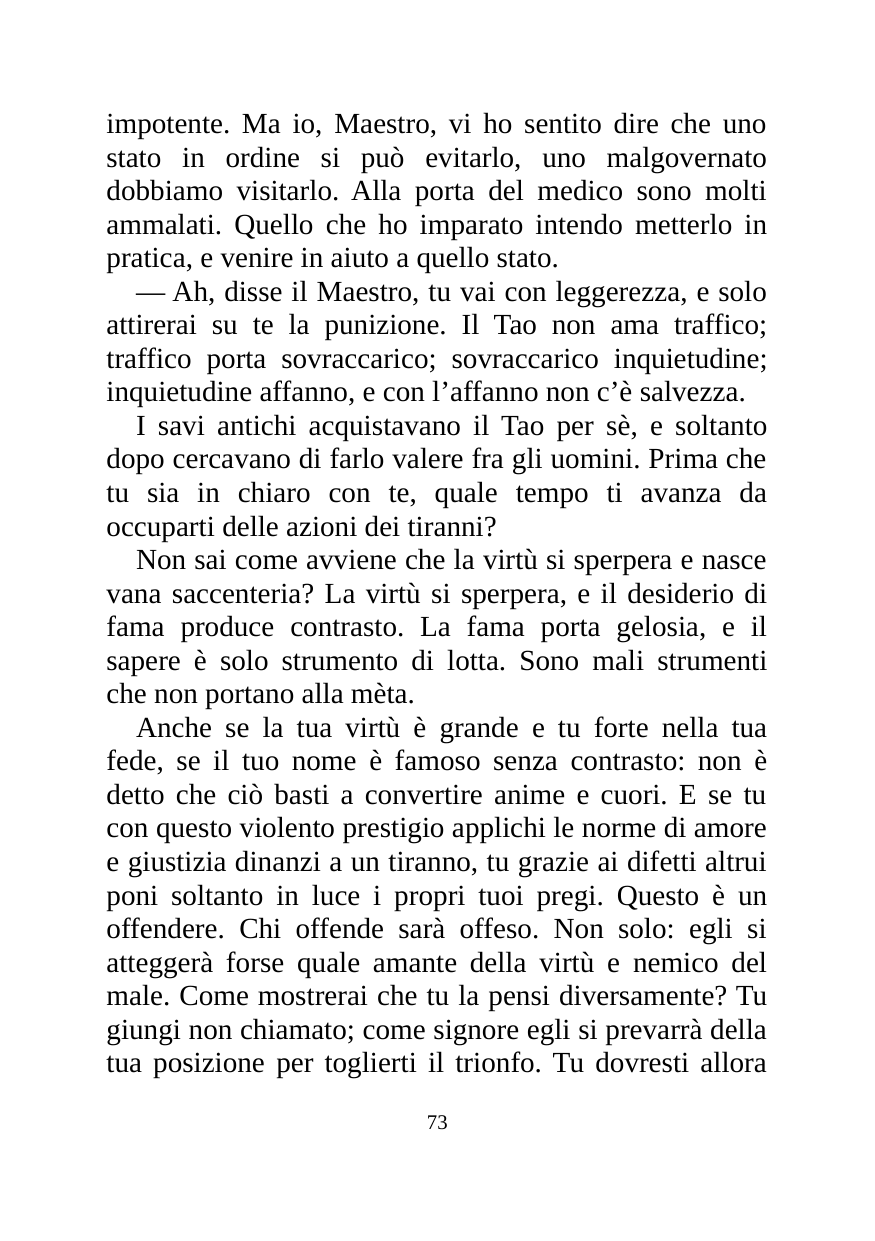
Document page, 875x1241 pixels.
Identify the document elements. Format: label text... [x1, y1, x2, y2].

text Anche se la tua virtù è grande e tu forte nella tua fede, se il tuo nome è famoso senza contrasto: non è detto che ciò basti a convertire anime e cuori. E se tu con questo violento prestigio applichi le norme di amore e giustizia dinanzi a un tiranno, tu grazie ai difetti altrui poni soltanto in luce i propri tuoi pregi. Questo è un offendere. Chi offende sarà offeso. Non solo: egli si atteggerà forse quale amante della virtù e nemico del male. Come mostrerai che tu la pensi diversamente? Tu giungi non chiamato; come signore egli si prevarrà della tua posizione per toglierti il trionfo. Tu dovresti allora [106, 710, 768, 1079]
text — Ah, disse il Maestro, tu vai con leggerezza, e solo attirerai su te la punizione. Il Tao non ama traffico; traffico porta sovraccarico; sovraccarico inquietudine; inquietudine affanno, e con l’affanno non c’è salvezza. [106, 274, 768, 408]
text impotente. Ma io, Maestro, vi ho sentito dire che uno stato in ordine si può evitarlo, uno malgovernato dobbiamo visitarlo. Alla porta del medico sono molti ammalati. Quello che ho imparato intendo metterlo in pratica, e venire in aiuto a quello stato. [106, 106, 768, 274]
text I savi antichi acquistavano il Tao per sè, e soltanto dopo cercavano di farlo valere fra gli uomini. Prima che tu sia in chiaro con te, quale tempo ti avanza da occuparti delle azioni dei tiranni? [106, 408, 768, 542]
text Non sai come avviene che la virtù si sperpera e nasce vana saccenteria? La virtù si sperpera, e il desiderio di fama produce contrasto. La fama porta gelosia, e il sapere è solo strumento di lotta. Sono mali strumenti che non portano alla mèta. [106, 542, 768, 710]
